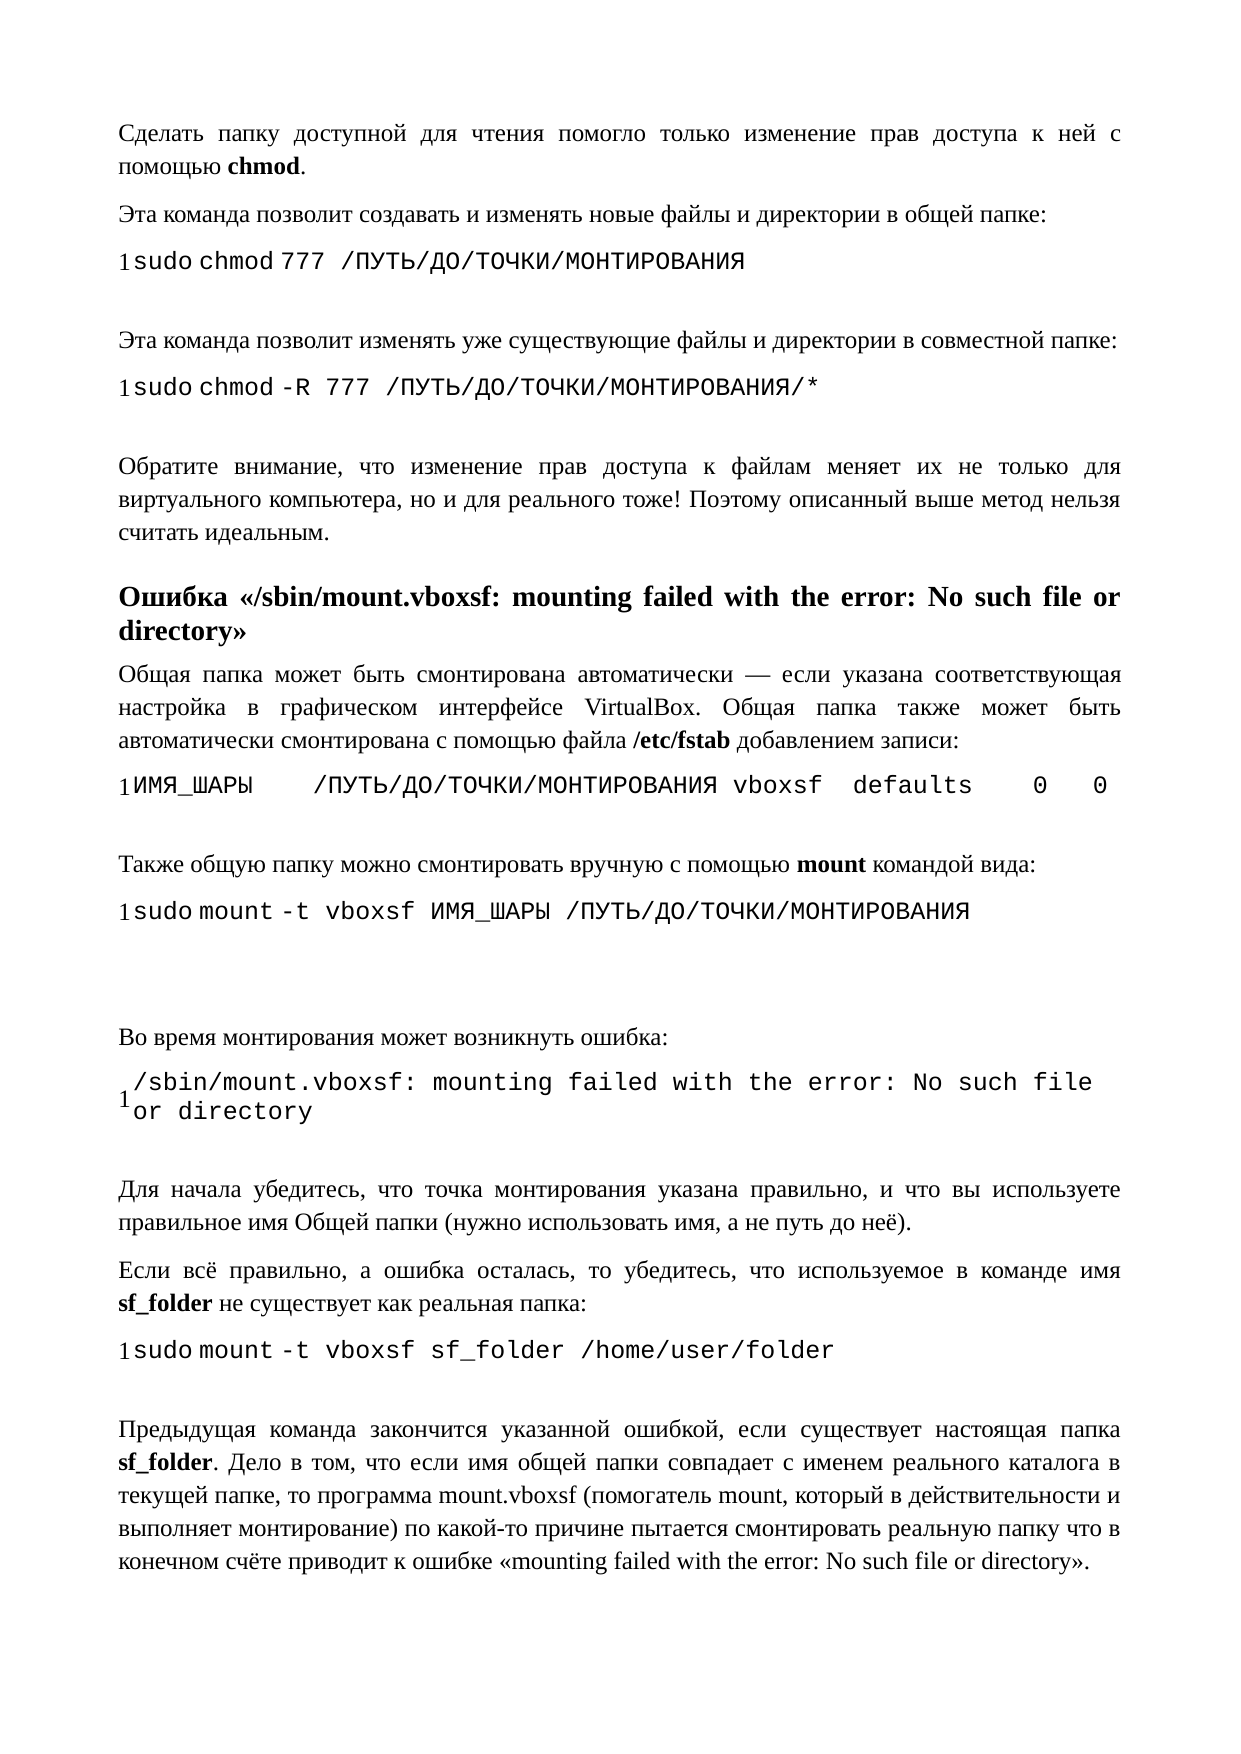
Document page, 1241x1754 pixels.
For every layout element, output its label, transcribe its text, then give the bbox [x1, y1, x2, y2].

text Эта команда позволит создавать и изменять новые файлы и директории в общей папке: [118, 199, 1122, 227]
table_header 1 [118, 373, 133, 403]
text Предыдущая команда закончится указанной ошибкой, если существует настоящая папка sf_folder. Дело в том, что если имя общей папки совпадает с именем реального каталога в текущей папке, то программа mount.vboxsf (помогатель mount, который в действительности и выполняет монтирование) по какой-то причине пытается смонтировать реальную папку что в конечном счёте приводит к ошибке «mounting failed with the error: No such file or directory». [118, 1414, 1122, 1575]
table_header 1 [118, 1070, 133, 1127]
table_header 1 [118, 1335, 133, 1366]
table_header sudo mount -t vboxsf sf_folder /home/user/folder [133, 1335, 847, 1366]
text Для начала убедитесь, что точка монтирования указана правильно, и что вы используете правильное имя Общей папки (нужно использовать имя, а не путь до неё). [118, 1174, 1122, 1236]
text Обратите внимание, что изменение прав доступа к файлам меняет их не только для виртуального компьютера, но и для реального тоже! Поэтому описанный выше метод нельзя считать идеальным. [118, 451, 1122, 546]
table_header 1 [118, 246, 133, 277]
text Эта команда позволит изменять уже существующие файлы и директории в совместной папке: [118, 325, 1122, 353]
text Сделать папку доступной для чтения помогло только изменение прав доступа к ней с помощью chmod. [118, 118, 1122, 180]
subtitle Ошибка «/sbin/mount.vboxsf: mounting failed with the error: No such file or directory» [118, 579, 1122, 646]
text Общая папка может быть смонтирована автоматически — если указана соответствующая настройка в графическом интерфейсе VirtualBox. Общая папка также может быть автоматически смонтирована с помощью файла /etc/fstab добавлением записи: [118, 659, 1122, 753]
table_header sudo chmod 777 /ПУТЬ/ДО/ТОЧКИ/МОНТИРОВАНИЯ [133, 246, 754, 277]
table_header sudo mount -t vboxsf ИМЯ_ШАРЫ /ПУТЬ/ДО/ТОЧКИ/МОНТИРОВАНИЯ [133, 896, 983, 927]
table_header 1 [118, 896, 133, 927]
text Если всё правильно, а ошибка осталась, то убедитесь, что используемое в команде имя sf_folder не существует как реальная папка: [118, 1255, 1122, 1317]
text Во время монтирования может возникнуть ошибка: [118, 1022, 1122, 1051]
table_header /sbin/mount.vboxsf: mounting failed with the error: No such file or directory [133, 1070, 1122, 1127]
table_header sudo chmod -R 777 /ПУТЬ/ДО/ТОЧКИ/МОНТИРОВАНИЯ/* [133, 373, 831, 403]
text Также общую папку можно смонтировать вручную с помощью mount командой вида: [118, 849, 1122, 877]
table_header 1 [118, 772, 133, 801]
table_header ИМЯ_ШАРЫ /ПУТЬ/ДО/ТОЧКИ/МОНТИРОВАНИЯ vboxsf defaults 0 0 [133, 772, 1122, 801]
